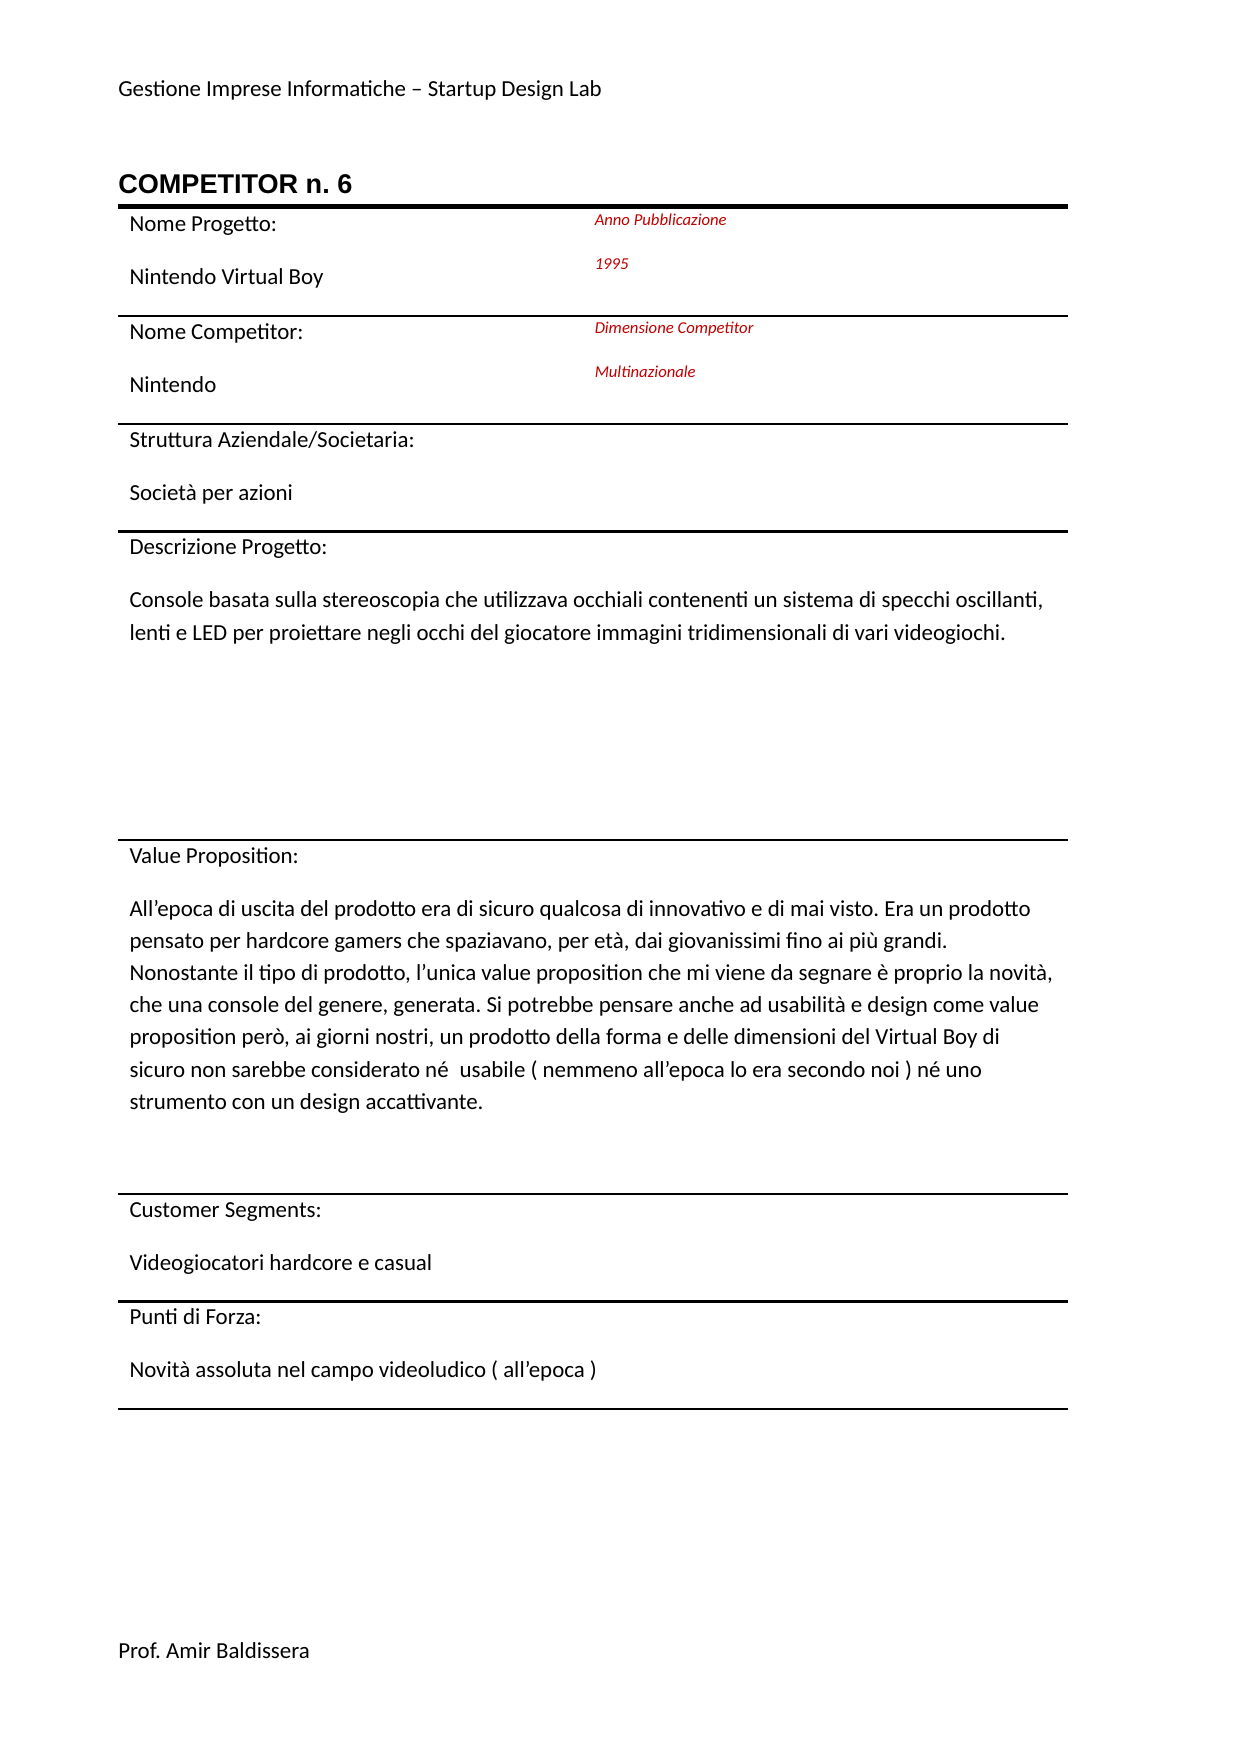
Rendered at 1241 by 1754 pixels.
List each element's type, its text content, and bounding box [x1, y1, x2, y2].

subtitle COMPETITOR n. 6 [118, 168, 1122, 200]
table_cell Customer Segments: Videogiocatori hardcore e casual [118, 1195, 1068, 1300]
table_cell Descrizione Progetto: Console basata sulla stereoscopia che utilizzava occhiali contenenti un sistema di specchi oscillanti, lenti e LED per proiettare negli occhi del giocatore immagini tridimensionali di vari videogiochi. [118, 533, 1068, 839]
table_cell Dimensione Competitor Multinazionale [583, 317, 1068, 423]
table_header Anno Pubblicazione 1995 [583, 209, 1068, 315]
table_cell Nome Competitor: Nintendo [118, 317, 583, 423]
table_header Nome Progetto: Nintendo Virtual Boy [118, 209, 583, 315]
table_cell Punti di Forza: Novità assoluta nel campo videoludico ( all’epoca ) [118, 1303, 1068, 1408]
table_cell Value Proposition: All’epoca di uscita del prodotto era di sicuro qualcosa di innovativo e di mai visto. Era un prodotto pensato per hardcore gamers che spaziavano, per età, dai giovanissimi fino ai più grandi. Nonostante il tipo di prodotto, l’unica value proposition che mi viene da segnare è proprio la novità, che una console del genere, generata. Si potrebbe pensare anche ad usabilità e design come value proposition però, ai giorni nostri, un prodotto della forma e delle dimensioni del Virtual Boy di sicuro non sarebbe considerato né usabile ( nemmeno all’epoca lo era secondo noi ) né uno strumento con un design accattivante. [118, 841, 1068, 1193]
table_cell Struttura Aziendale/Societaria: Società per azioni [118, 425, 1068, 530]
